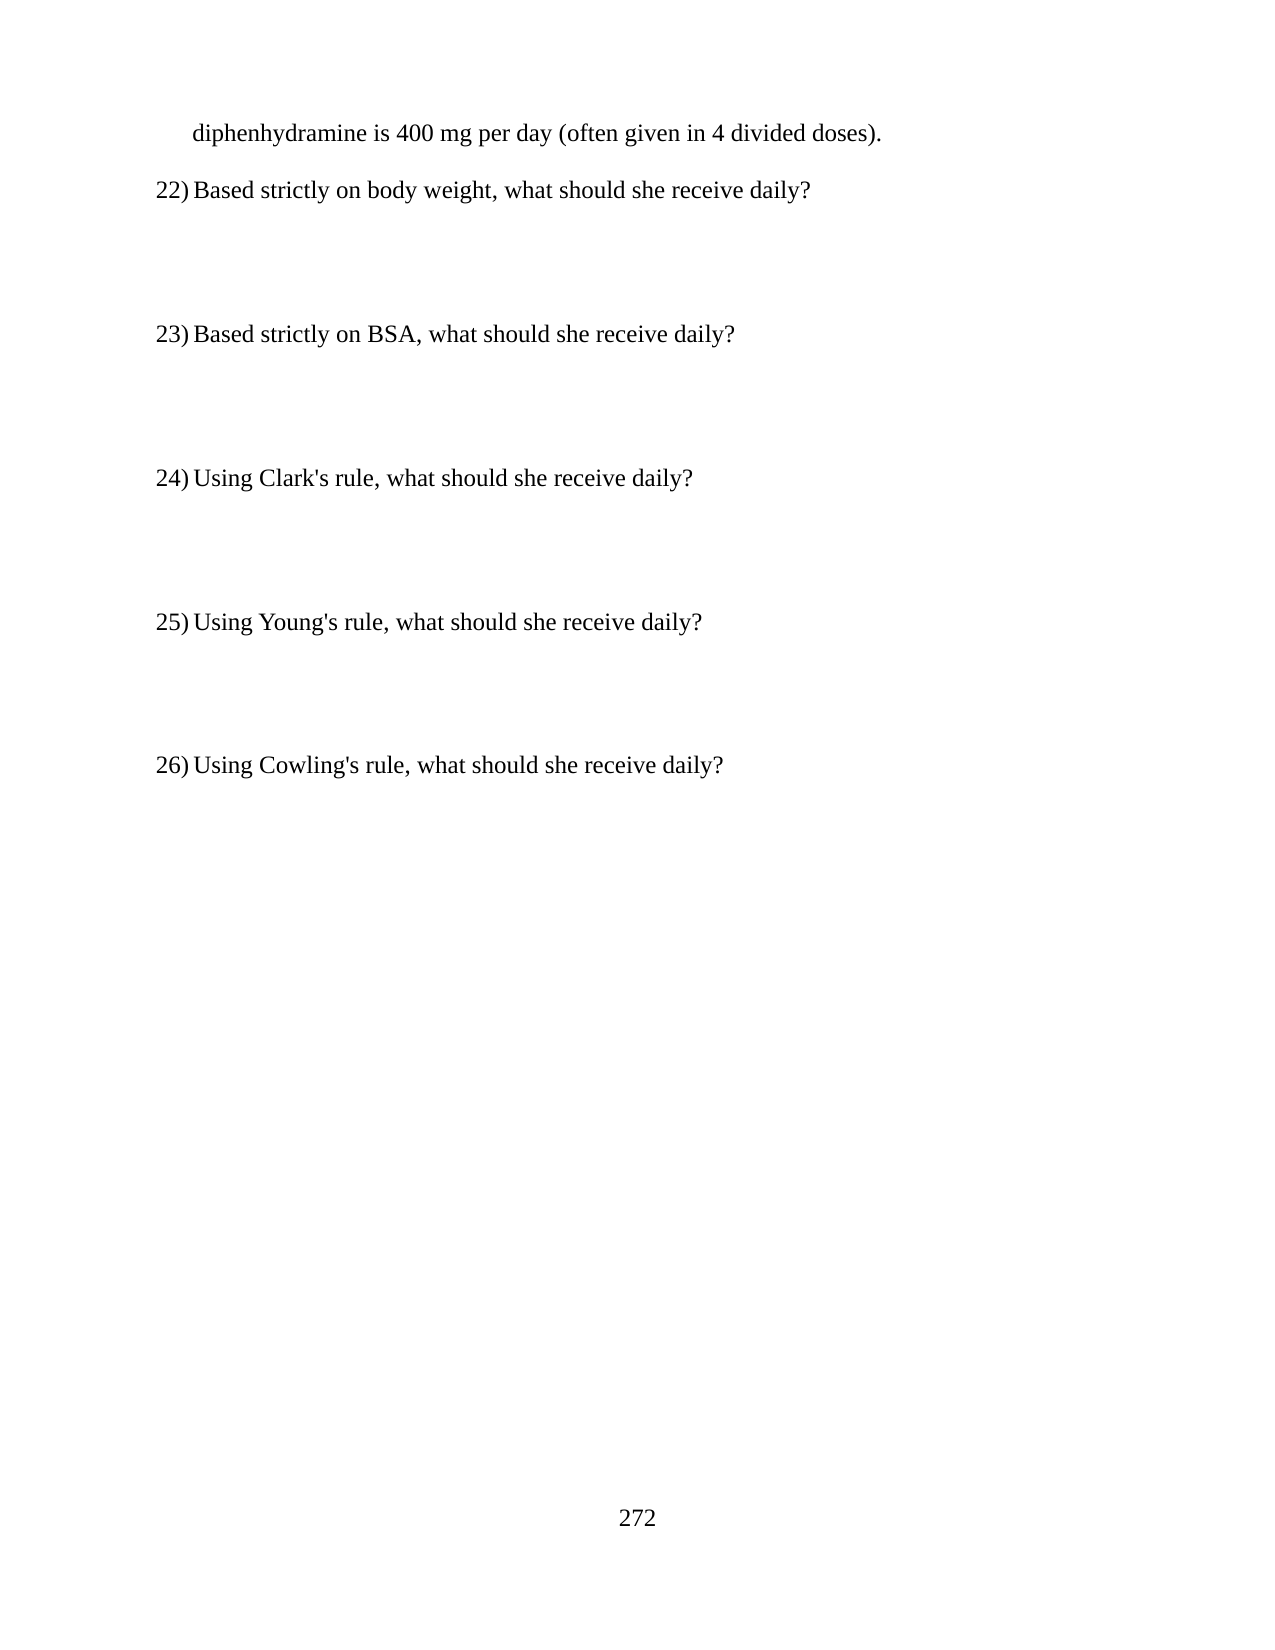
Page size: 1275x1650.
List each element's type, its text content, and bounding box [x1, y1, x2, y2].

list Based strictly on body weight, what should she receive daily? [156, 176, 1157, 204]
list Using Young's rule, what should she receive daily? [156, 607, 1157, 636]
text diphenhydramine is 400 mg per day (often given in 4 divided doses). [192, 118, 1157, 147]
list Using Clark's rule, what should she receive daily? [156, 463, 1157, 492]
list Using Cowling's rule, what should she receive daily? [156, 751, 1157, 779]
list Based strictly on BSA, what should she receive daily? [156, 319, 1157, 348]
